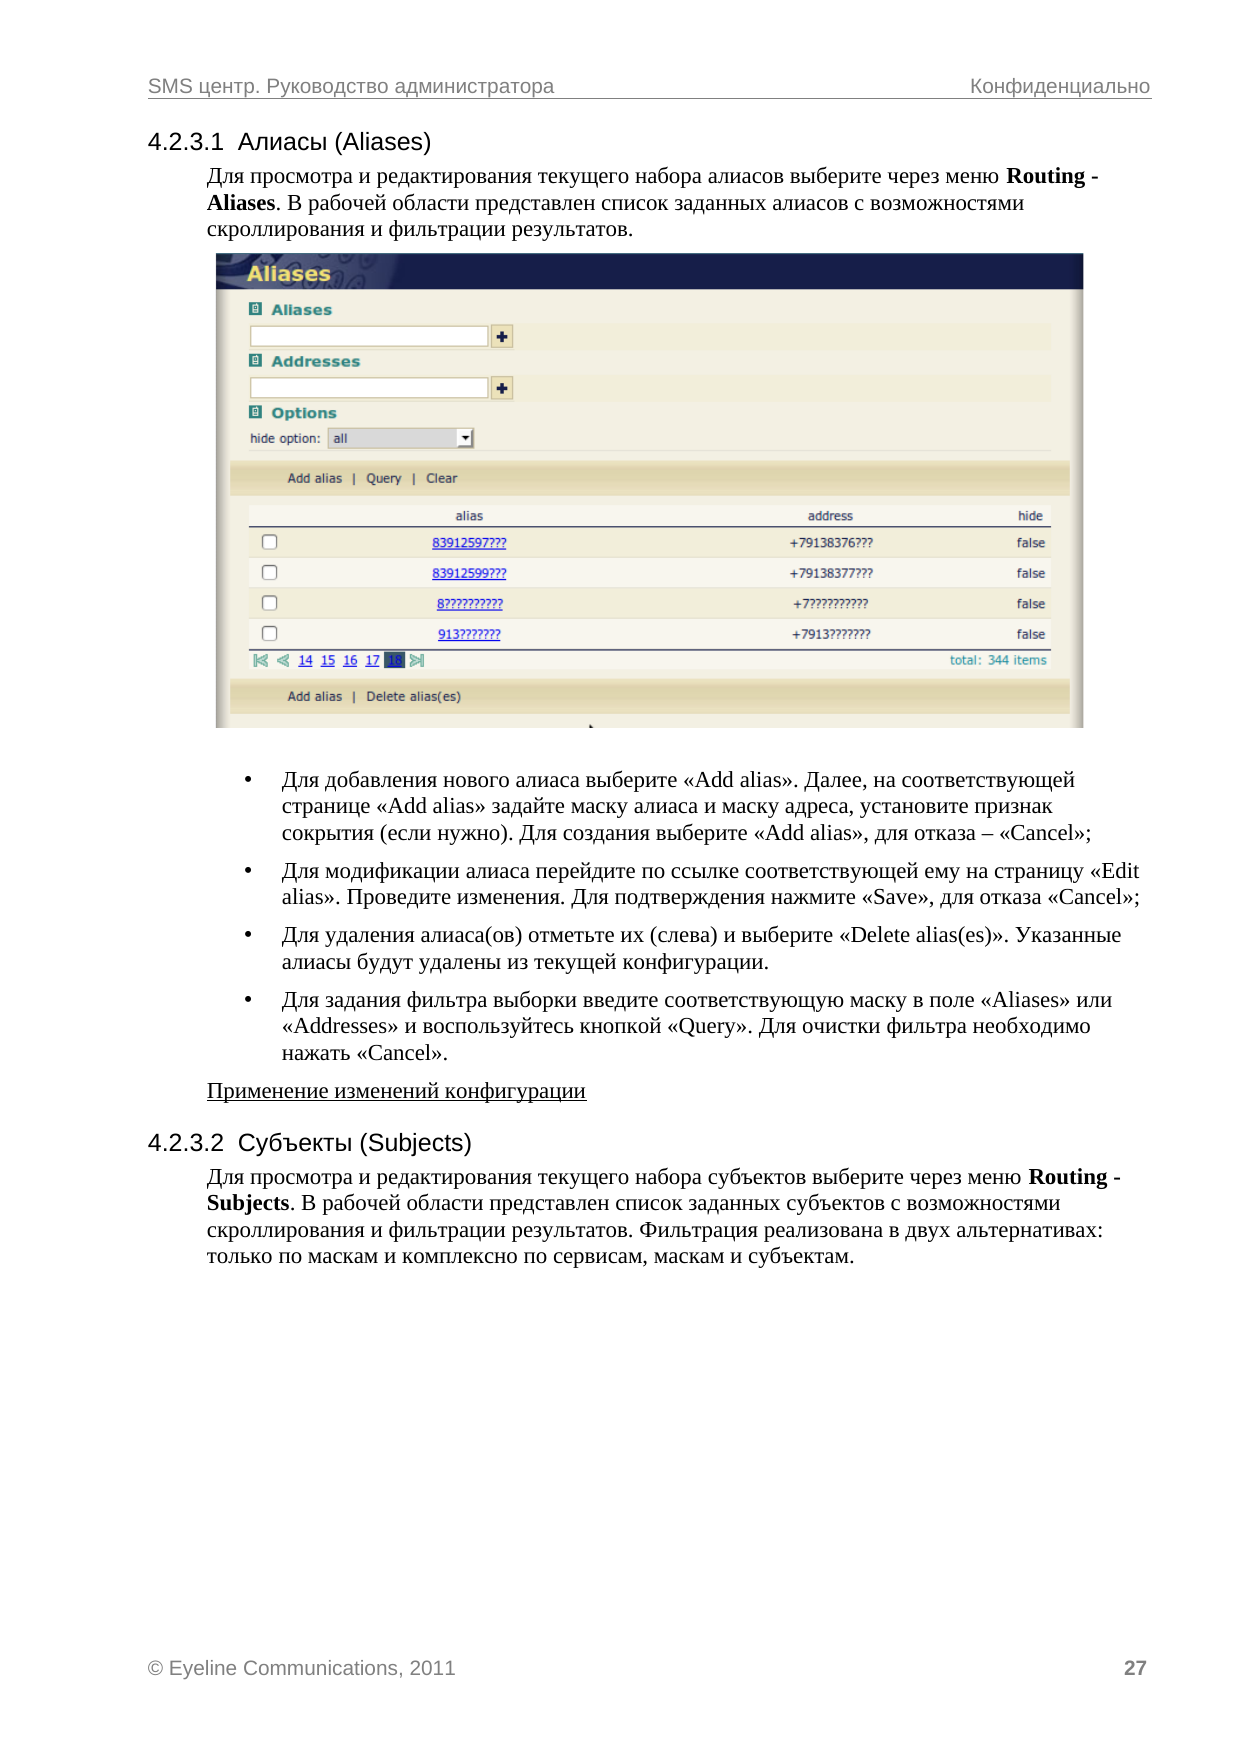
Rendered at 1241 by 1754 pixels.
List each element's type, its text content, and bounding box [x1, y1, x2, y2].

text Применение изменений конфигурации [207, 1077, 1152, 1103]
text Для просмотра и редактирования текущего набора алиасов выберите через меню Routing - Aliases. В рабочей области представлен список заданных алиасов с возможностями скроллирования и фильтрации результатов. [207, 162, 1152, 241]
list Для удаления алиаса(ов) отметьте их (слева) и выберите «Delete alias(es)». Указанные алиасы будут удалены из текущей конфигурации. [244, 921, 1152, 974]
text Для просмотра и редактирования текущего набора субъектов выберите через меню Routing - Subjects. В рабочей области представлен список заданных субъектов с возможностями скроллирования и фильтрации результатов. Фильтрация реализована в двух альтернативах: только по маскам и комплексно по сервисам, маскам и субъектам. [207, 1163, 1152, 1268]
picture [215, 253, 1084, 728]
list Для добавления нового алиаса выберите «Add alias». Далее, на соответствующей странице «Add alias» задайте маску алиаса и маску адреса, установите признак сокрытия (если нужно). Для создания выберите «Add alias», для отказа – «Cancel»; [244, 766, 1152, 845]
list Для задания фильтра выборки введите соответствующую маску в поле «Aliases» или «Addresses» и воспользуйтесь кнопкой «Query». Для очистки фильтра необходимо нажать «Cancel». [244, 986, 1152, 1065]
list Для модификации алиаса перейдите по ссылке соответствующей ему на страницу «Edit alias». Проведите изменения. Для подтверждения нажмите «Save», для отказа «Cancel»; [244, 857, 1152, 909]
subtitle Алиасы (Aliases) [148, 127, 1152, 156]
subtitle Субъекты (Subjects) [148, 1128, 1152, 1157]
